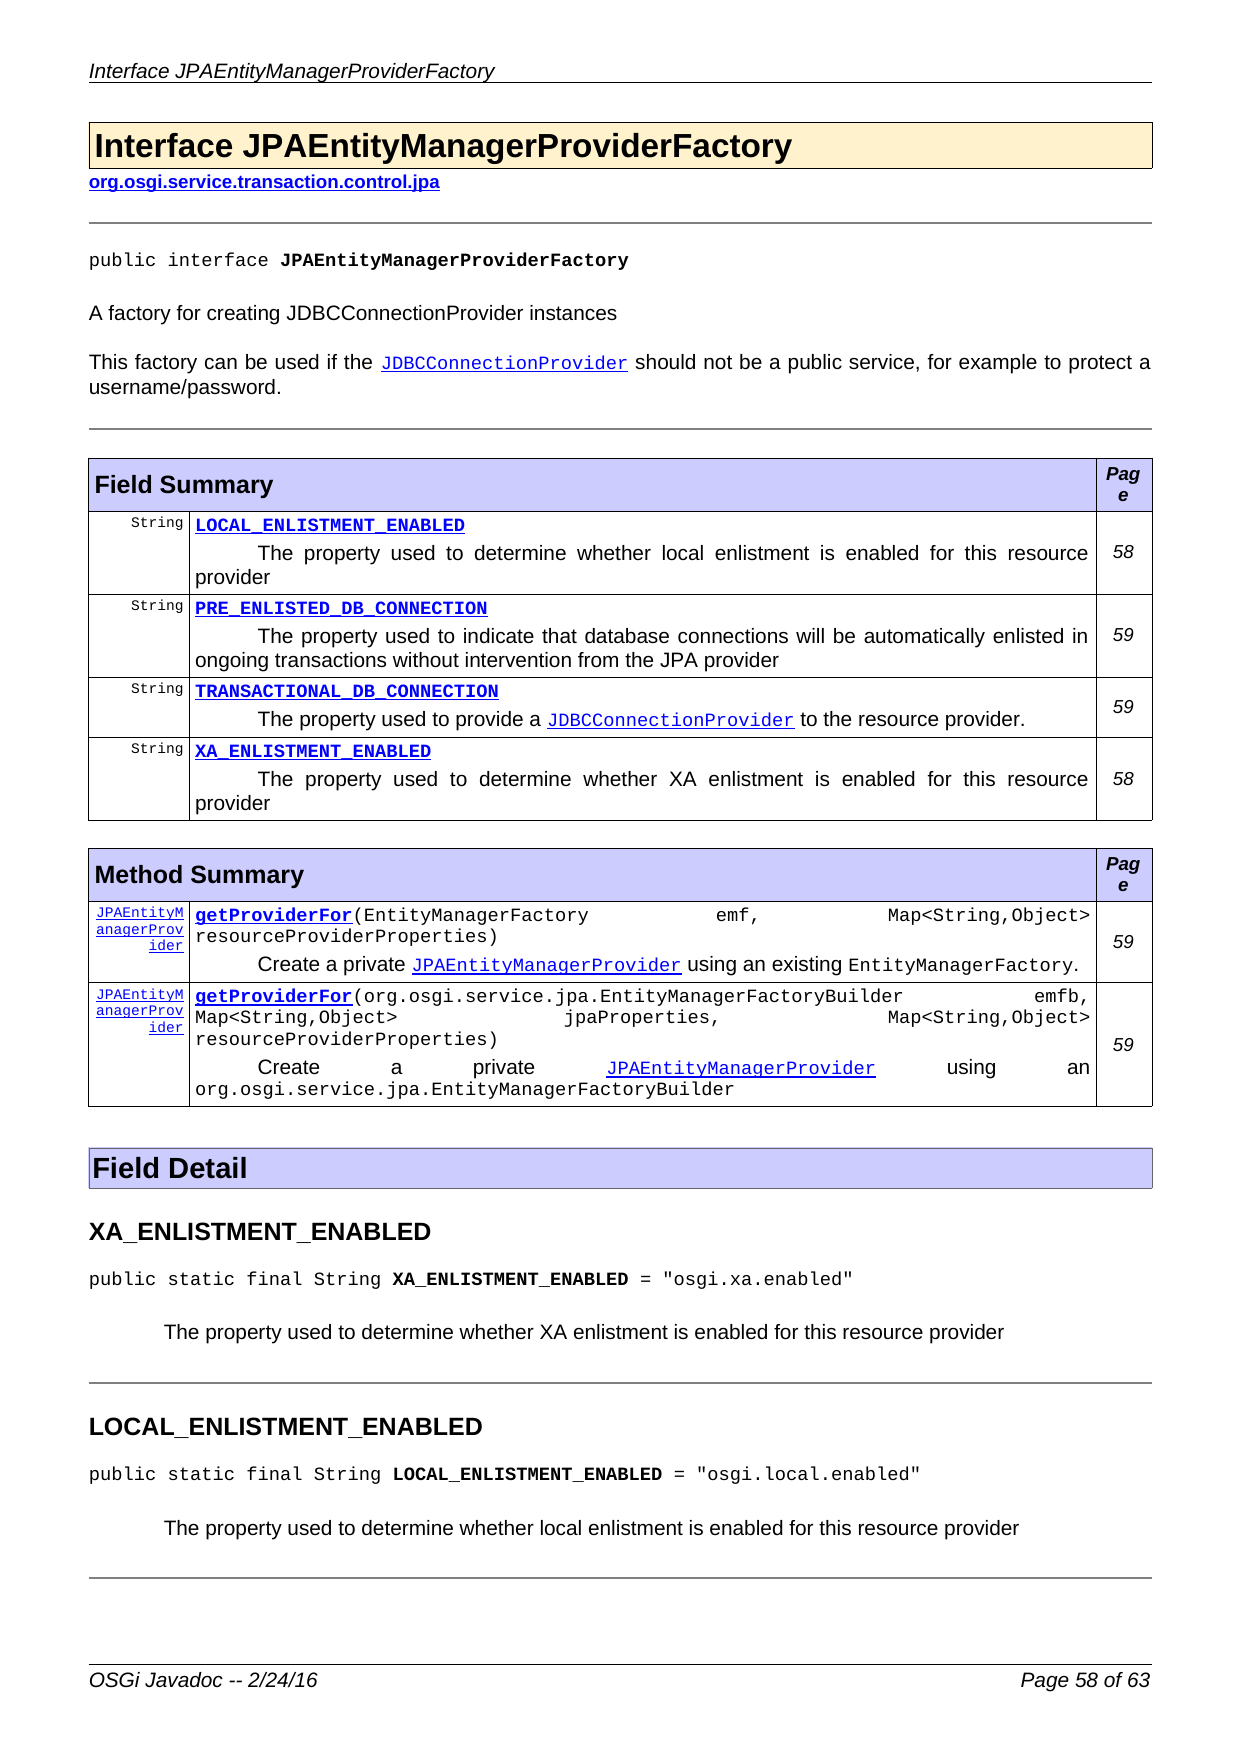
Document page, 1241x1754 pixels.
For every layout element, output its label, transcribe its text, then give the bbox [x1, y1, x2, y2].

table_cell String [89, 738, 189, 820]
table_cell 58 [1097, 983, 1152, 1106]
subtitle Field Detail [90, 1149, 1152, 1188]
subtitle LOCAL_ENLISTMENT_ENABLED [88, 1412, 1152, 1441]
table_cell 58 [1097, 595, 1152, 677]
text org.osgi.service.transaction.control.jpa [88, 171, 1152, 193]
subtitle Interface JPAEntityManagerProviderFactory [90, 123, 1152, 168]
table_cell LOCAL_ENLISTMENT_ENABLED The property used to determine whether local enlistment is enabled for this resource provider [190, 512, 1096, 593]
table_cell 57 [1097, 512, 1152, 593]
subtitle XA_ENLISTMENT_ENABLED [88, 1217, 1152, 1245]
table_cell TRANSACTIONAL_DB_CONNECTION The property used to provide a JDBCConnectionProvider to the resource provider. [190, 678, 1096, 737]
table_header Method Summary [89, 849, 1096, 901]
table_cell 57 [1097, 678, 1152, 737]
table_header Page [1097, 849, 1152, 901]
table_cell String [89, 512, 189, 593]
text A factory for creating JDBCConnectionProvider instances [88, 301, 1152, 325]
table_cell getProviderFor(org.osgi.service.jpa.EntityManagerFactoryBuilder emfb, Map<String,Object> jpaProperties, Map<String,Object> resourceProviderProperties) Create a private JPAEntityManagerProvider using an org.osgi.service.jpa.EntityManagerFactoryBuilder [190, 983, 1096, 1106]
text public interface JPAEntityManagerProviderFactory [88, 250, 1152, 272]
table_cell 58 [1097, 902, 1152, 982]
text This factory can be used if the JDBCConnectionProvider should not be a public service, for example to protect a username/password. [88, 350, 1152, 399]
table_cell JPAEntityManagerProvider [89, 902, 189, 982]
text The property used to determine whether local enlistment is enabled for this resource provider [163, 1516, 1152, 1539]
table_header Page [1097, 459, 1152, 511]
table_cell String [89, 678, 189, 737]
table_cell JPAEntityManagerProvider [89, 983, 189, 1106]
table_header Field Summary [89, 459, 1096, 511]
table_cell 57 [1097, 738, 1152, 820]
table_cell PRE_ENLISTED_DB_CONNECTION The property used to indicate that database connections will be automatically enlisted in ongoing transactions without intervention from the JPA provider [190, 595, 1096, 677]
text public static final String LOCAL_ENLISTMENT_ENABLED = "osgi.local.enabled" [88, 1465, 1152, 1486]
table_cell getProviderFor(EntityManagerFactory emf, Map<String,Object> resourceProviderProperties) Create a private JPAEntityManagerProvider using an existing EntityManagerFactory. [190, 902, 1096, 982]
table_cell XA_ENLISTMENT_ENABLED The property used to determine whether XA enlistment is enabled for this resource provider [190, 738, 1096, 820]
text public static final String XA_ENLISTMENT_ENABLED = "osgi.xa.enabled" [88, 1269, 1152, 1291]
table_cell String [89, 595, 189, 677]
text The property used to determine whether XA enlistment is enabled for this resource provider [163, 1320, 1152, 1344]
